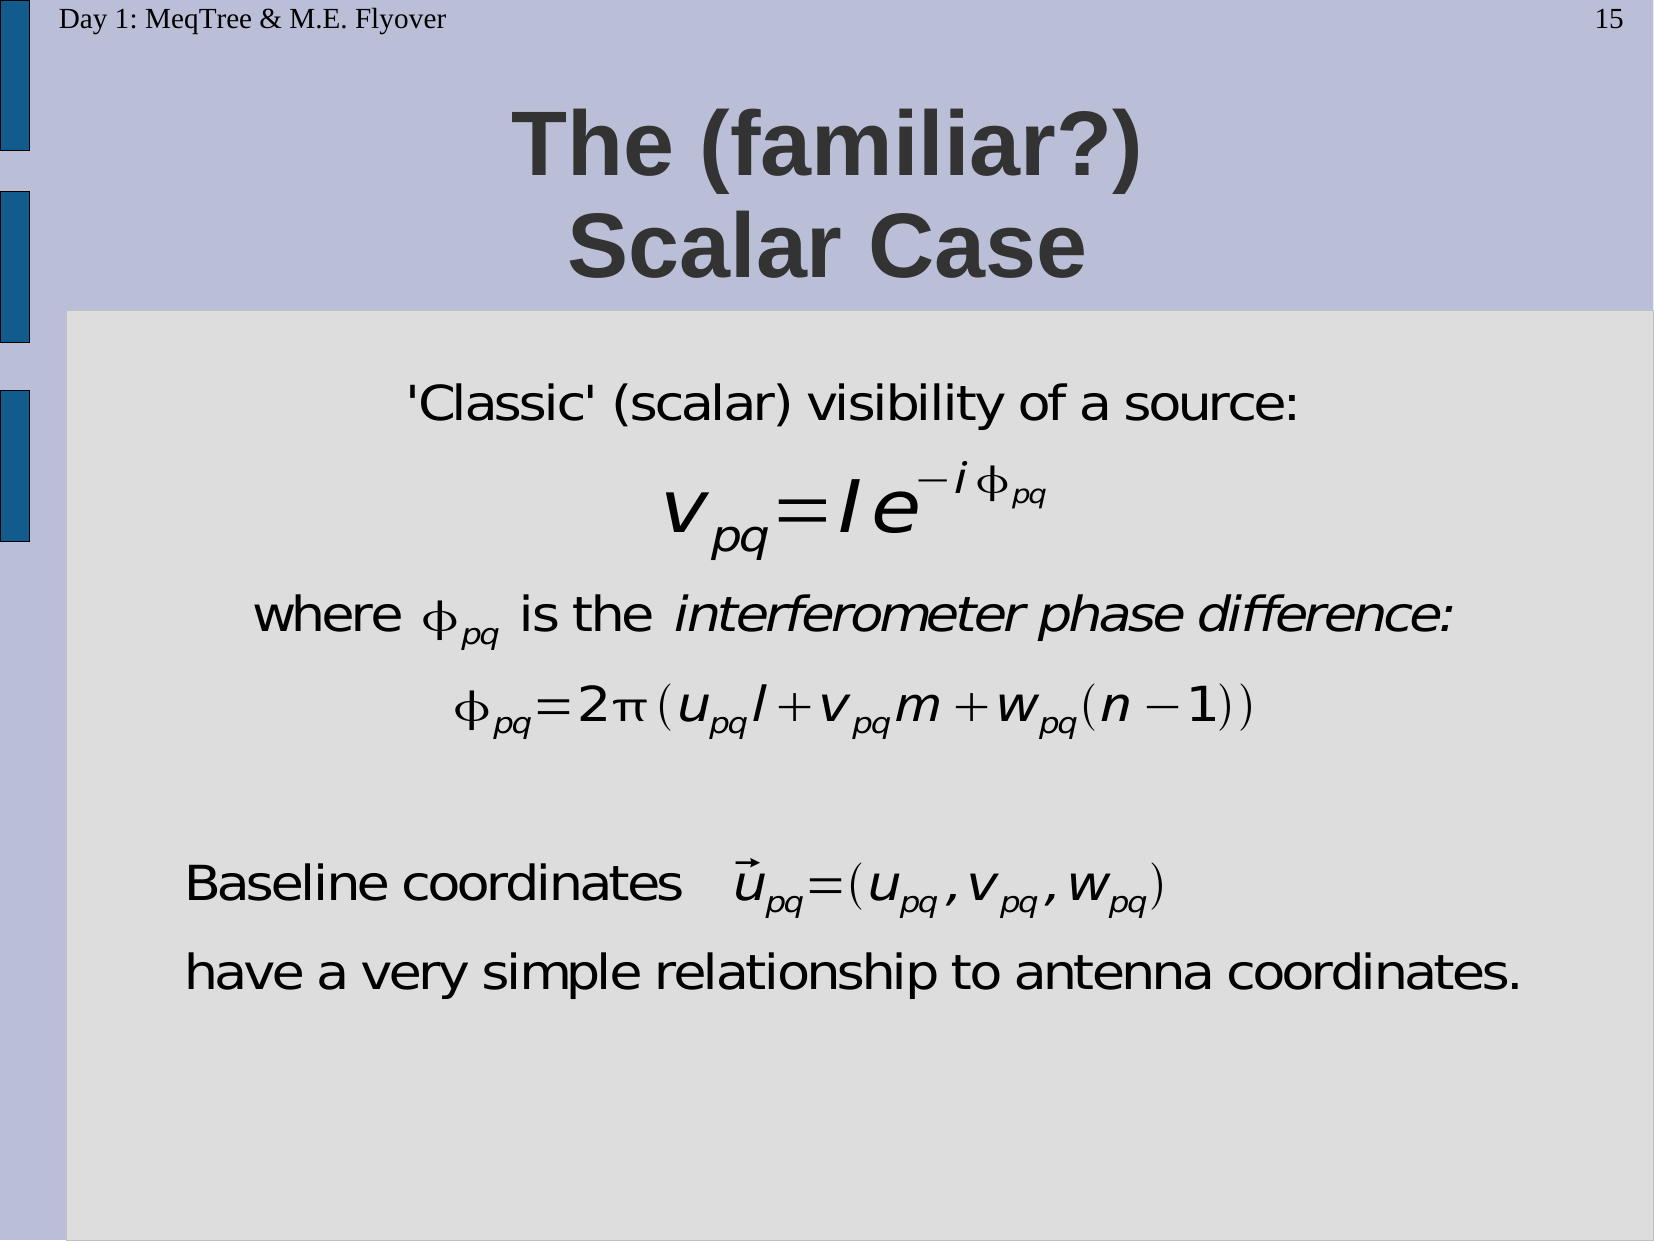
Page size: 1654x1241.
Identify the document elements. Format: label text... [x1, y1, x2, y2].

title The (familiar?) Scalar Case [121, 87, 1534, 302]
chart [177, 354, 1529, 1096]
